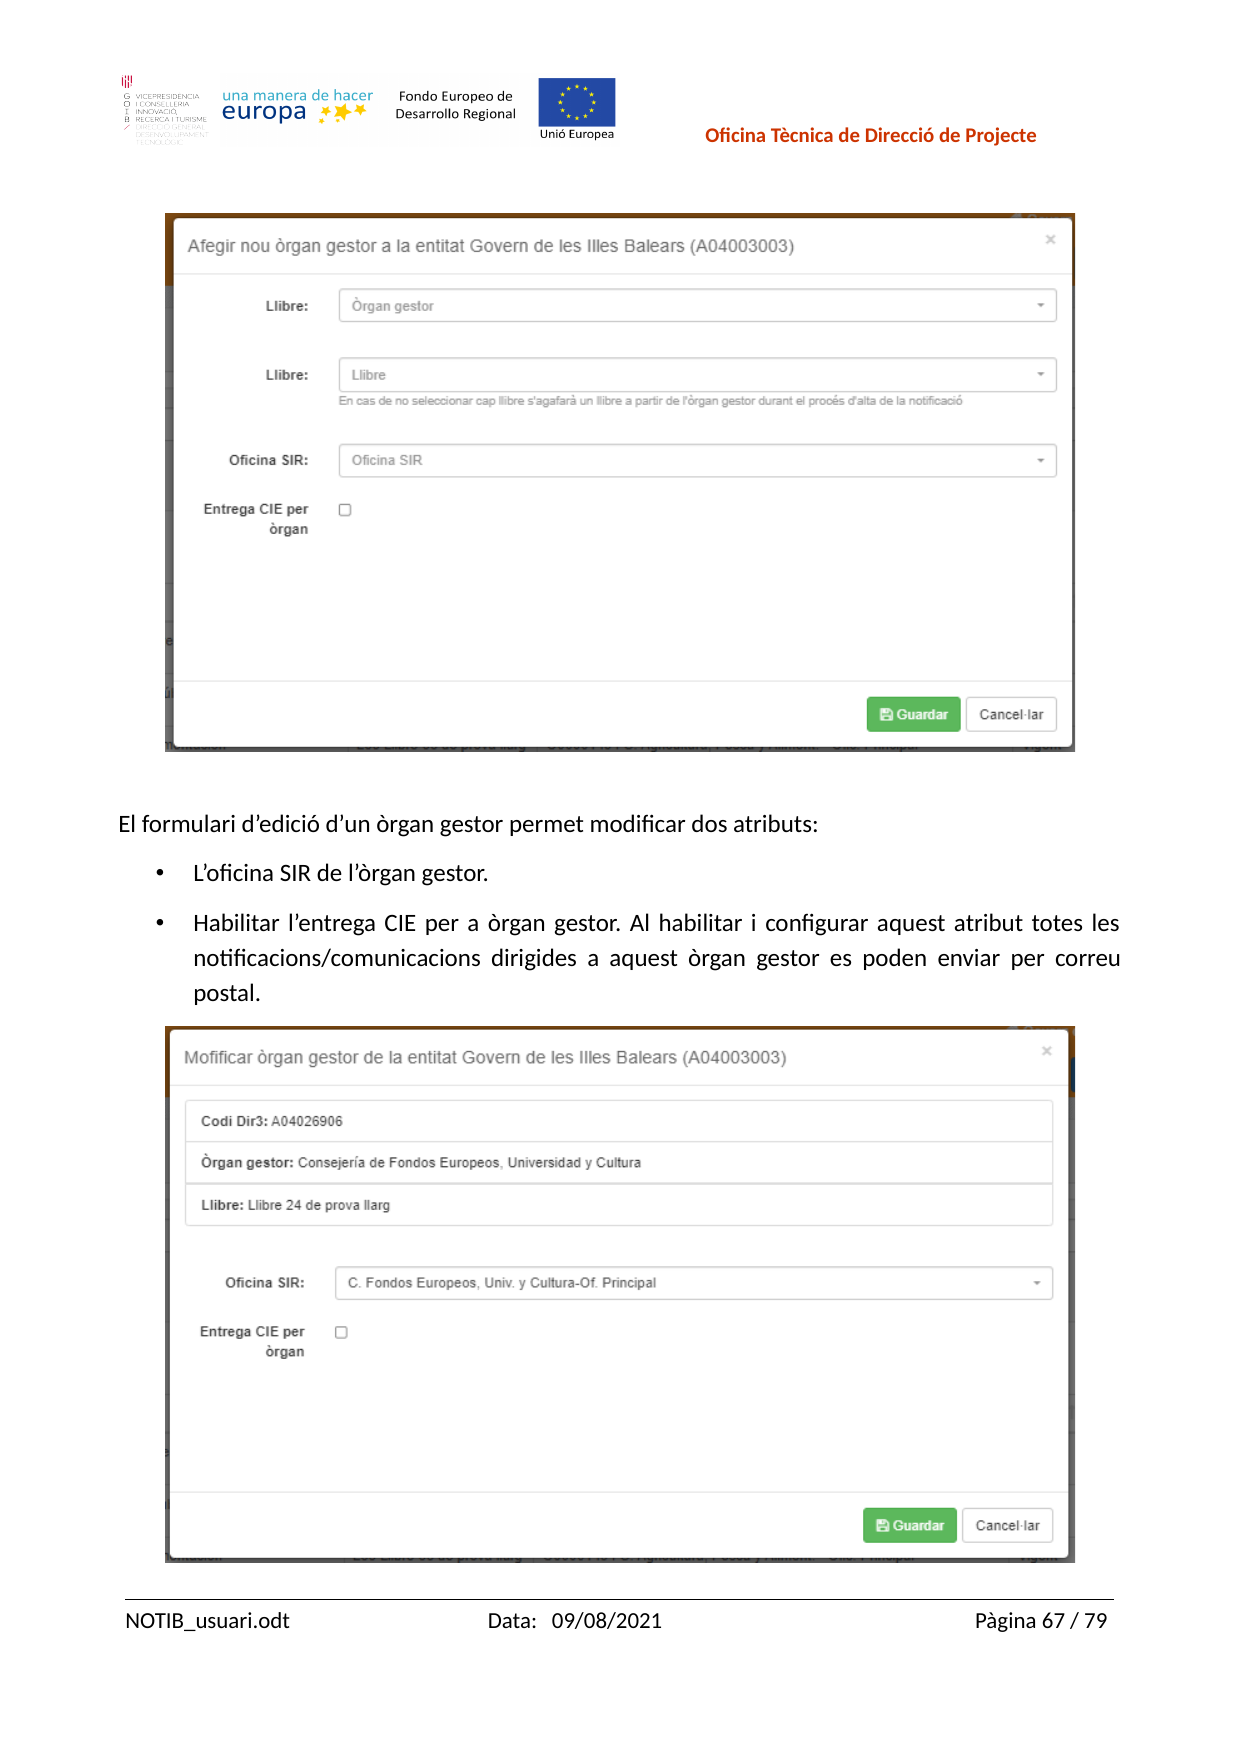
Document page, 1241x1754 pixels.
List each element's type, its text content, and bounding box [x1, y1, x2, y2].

picture [165, 1026, 1076, 1563]
picture [118, 73, 213, 147]
text El formulari d’edició d’un òrgan gestor permet modificar dos atributs: [118, 808, 1122, 838]
list Habilitar l’entrega CIE per a òrgan gestor. Al habilitar i configurar aquest atribut totes les notificacions/comunicacions dirigides a aquest òrgan gestor es poden enviar per correu postal. [156, 907, 1122, 1008]
picture [165, 213, 1076, 752]
list L’oficina SIR de l’òrgan gestor. [156, 858, 1122, 888]
picture [219, 73, 621, 147]
